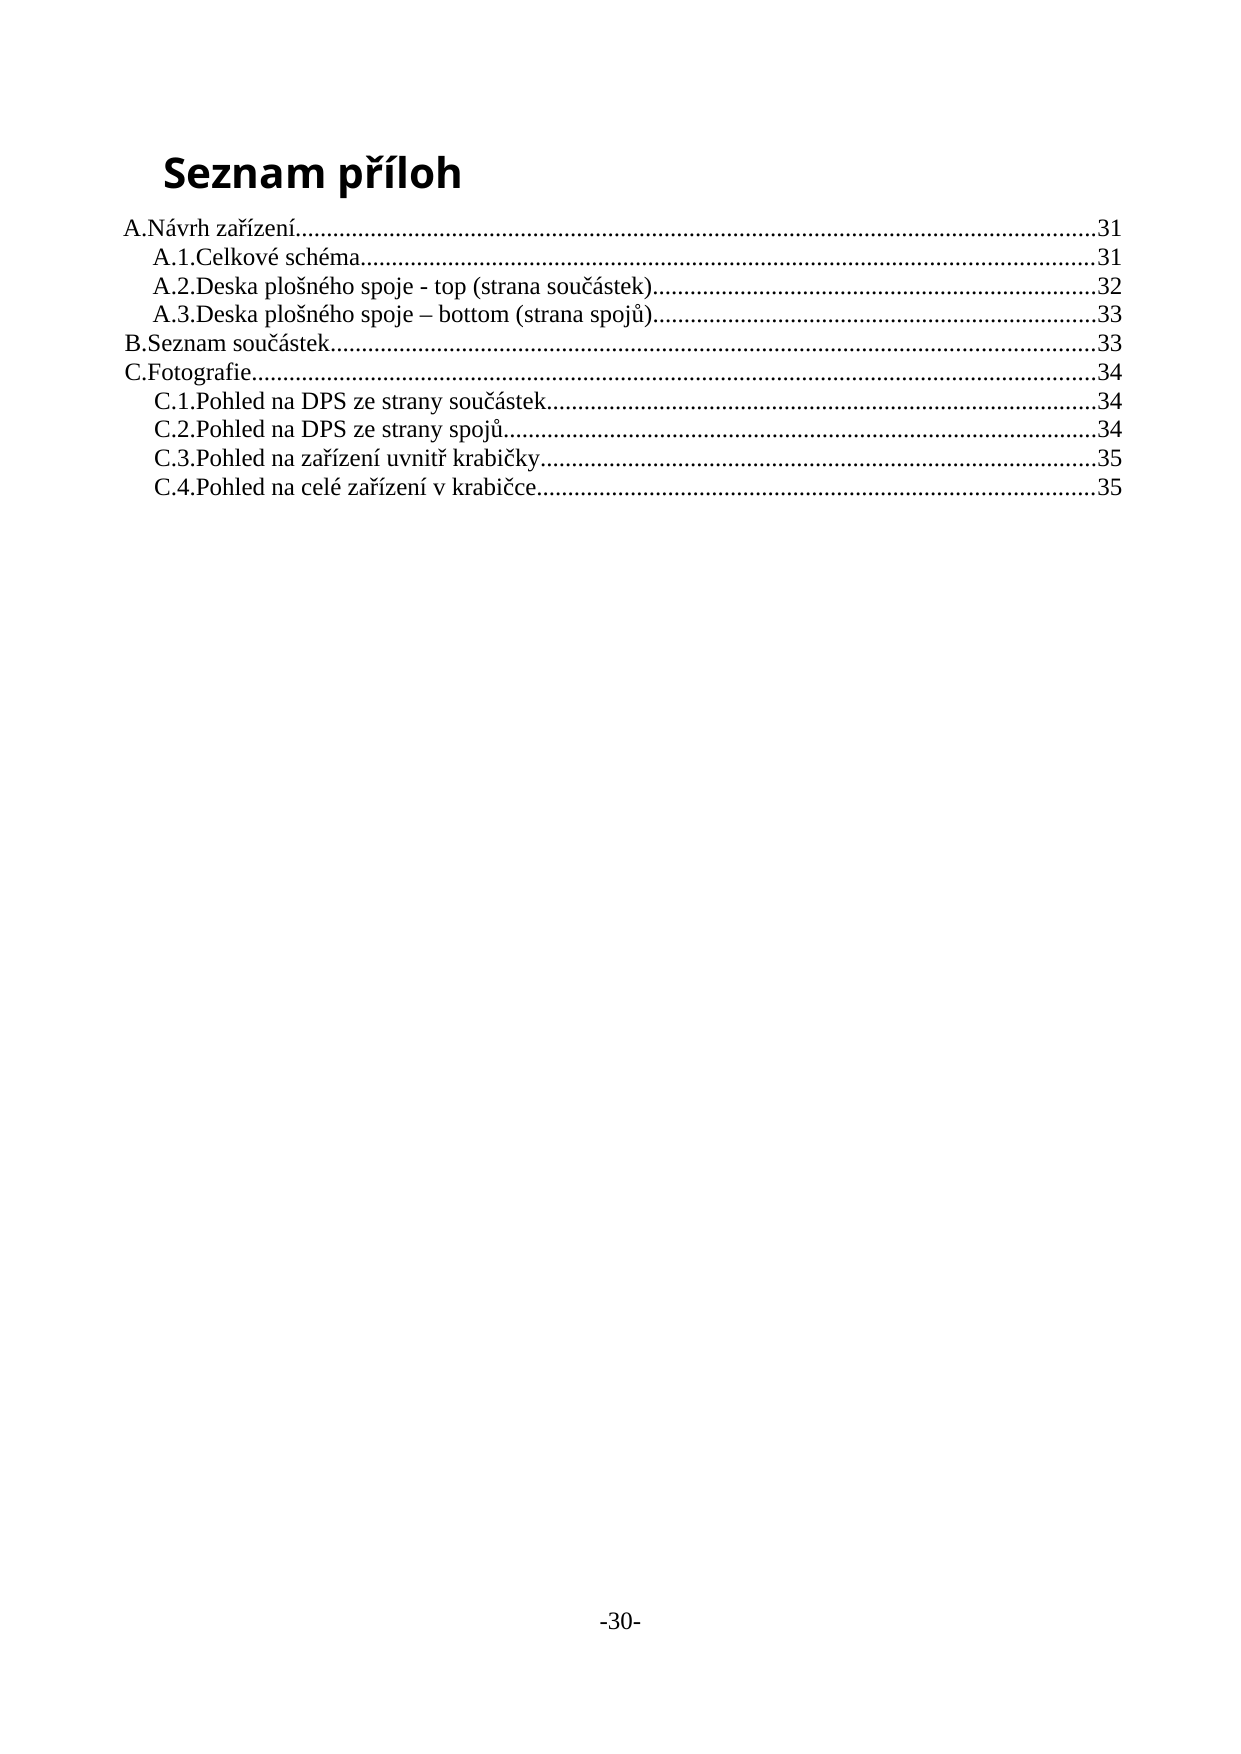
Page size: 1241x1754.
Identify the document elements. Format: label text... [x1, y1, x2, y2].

text A.2.Deska plošného spoje - top (strana součástek) 32 [148, 271, 1122, 299]
text C.2.Pohled na DPS ze strany spojů 34 [148, 414, 1122, 443]
text A.3.Deska plošného spoje – bottom (strana spojů) 33 [148, 299, 1122, 328]
text C.Fotografie 34 [118, 357, 1122, 386]
text C.3.Pohled na zařízení uvnitř krabičky 35 [148, 443, 1122, 472]
text A.1.Celkové schéma 31 [148, 242, 1122, 271]
subtitle Seznam příloh [118, 143, 1122, 201]
text B.Seznam součástek 33 [118, 328, 1122, 357]
text C.1.Pohled na DPS ze strany součástek 34 [148, 386, 1122, 414]
text C.4.Pohled na celé zařízení v krabičce 35 [148, 472, 1122, 501]
text A.Návrh zařízení 31 [118, 213, 1122, 242]
